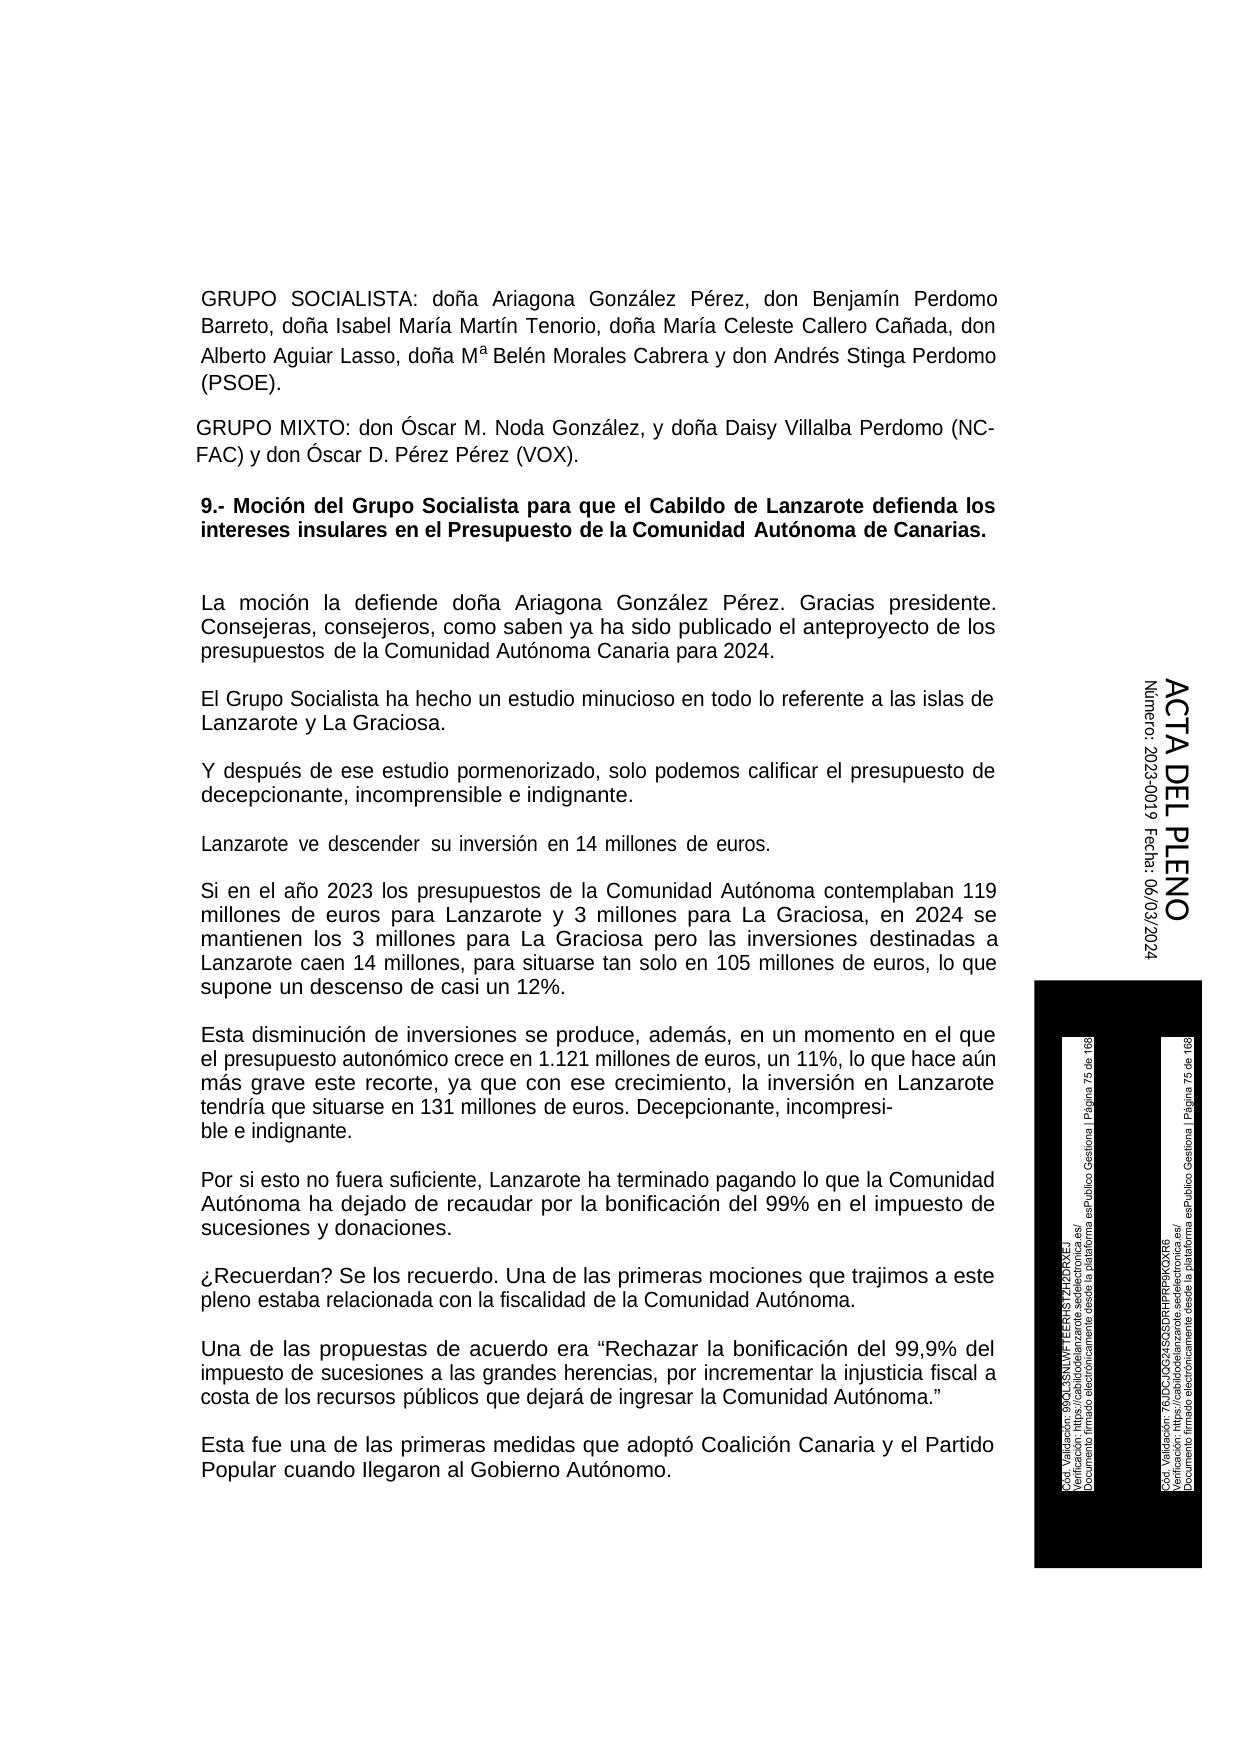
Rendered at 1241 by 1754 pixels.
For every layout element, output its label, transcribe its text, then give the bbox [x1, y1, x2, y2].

text Una de las propuestas de acuerdo era “Rechazar la bonificación del 99,9% del impuesto de sucesiones a las grandes herencias, por incrementar la injusticia fiscal a costa de los recursos públicos que dejará de ingresar la Comunidad Autónoma.” [200, 1337, 997, 1409]
picture [1062, 1144, 1094, 1491]
text GRUPO SOCIALISTA: doña Ariagona González Pérez, don Benjamín Perdomo Barreto, doña Isabel María Martín Tenorio, doña María Celeste Callero Cañada, don Alberto Aguiar Lasso, doña Ma Belén Morales Cabrera y don Andrés Stinga Perdomo (PSOE). [201, 286, 998, 395]
text ACTA DEL PLENO [1161, 678, 1196, 968]
text Lanzarote ve descender su inversión en 14 millones de euros. [201, 830, 1142, 856]
text ble e indignante. [201, 1119, 1205, 1144]
picture [1161, 1144, 1194, 1491]
text ¿Recuerdan? Se los recuerdo. Una de las primeras mociones que trajimos a este pleno estaba relacionada con la fiscalidad de la Comunidad Autónoma. [200, 1265, 997, 1313]
picture [1062, 1037, 1094, 1119]
picture [1161, 1037, 1194, 1119]
text Si en el año 2023 los presupuestos de la Comunidad Autónoma contemplaban 119 millones de euros para Lanzarote y 3 millones para La Graciosa, en 2024 se mantienen los 3 millones para La Graciosa pero las inversiones destinadas a Lanzarote caen 14 millones, para situarse tan solo en 105 millones de euros, lo que supone un descenso de casi un 12%. [200, 880, 998, 999]
subtitle 9.- Moción del Grupo Socialista para que el Cabildo de Lanzarote defienda los intereses insulares en el Presupuesto de la Comunidad Autónoma de Canarias. [200, 494, 997, 542]
text La moción la defiende doña Ariagona González Pérez. Gracias presidente. Consejeras, consejeros, como saben ya ha sido publicado el anteproyecto de los presupuestos de la Comunidad Autónoma Canaria para 2024. [200, 591, 997, 663]
text Esta disminución de inversiones se produce, además, en un momento en el que el presupuesto autonómico crece en 1.121 millones de euros, un 11%, lo que hace aún más grave este recorte, ya que con ese crecimiento, la inversión en Lanzarote tendría que situarse en 131 millones de euros. Decepcionante, incompresi- [200, 1024, 997, 1119]
text Número: 2023-0019 Fecha: 06/03/2024 [1142, 680, 1161, 968]
text Por si esto no fuera suficiente, Lanzarote ha terminado pagando lo que la Comunidad Autónoma ha dejado de recaudar por la bonificación del 99% en el impuesto de sucesiones y donaciones. [201, 1168, 996, 1240]
text Esta fue una de las primeras medidas que adoptó Coalición Canaria y el Partido Popular cuando Ilegaron al Gobierno Autónomo. [201, 1434, 996, 1482]
text Y después de ese estudio pormenorizado, solo podemos calificar el presupuesto de decepcionante, incomprensible e indignante. [201, 759, 996, 807]
text GRUPO MIXTO: don Óscar M. Noda González, y doña Daisy Villalba Perdomo (NC- FAC) y don Óscar D. Pérez Pérez (VOX). [196, 414, 996, 467]
text El Grupo Socialista ha hecho un estudio minucioso en todo lo referente a las islas de Lanzarote y La Graciosa. [201, 687, 996, 735]
